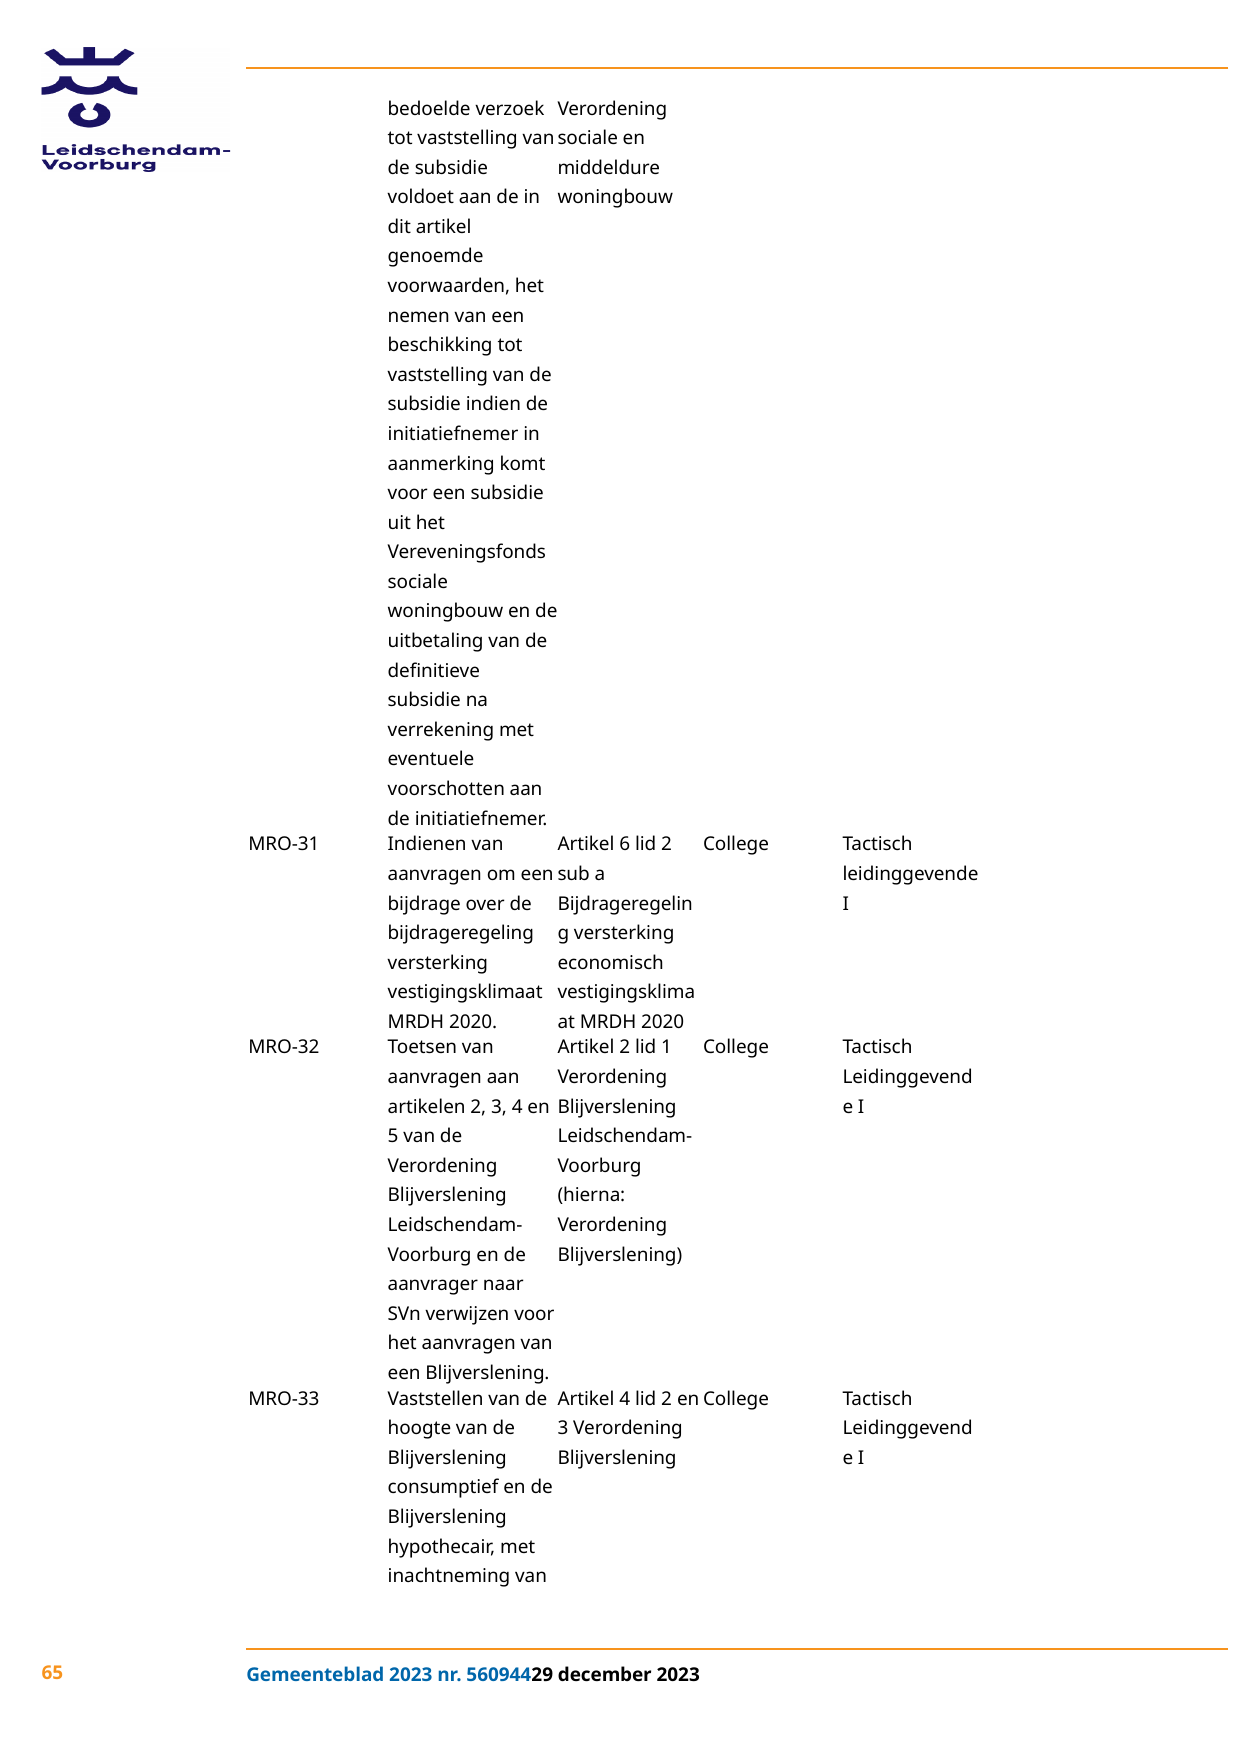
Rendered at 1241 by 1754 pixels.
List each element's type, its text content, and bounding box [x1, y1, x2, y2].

table_cell [982, 1385, 1152, 1588]
table_cell Tactisch Leidinggevende I [842, 1034, 982, 1385]
picture [41, 47, 231, 172]
table_cell College [703, 1034, 842, 1385]
table_cell College [703, 831, 842, 1034]
table_cell College [703, 1385, 842, 1588]
table_cell bedoelde verzoek tot vaststelling van de subsidie voldoet aan de in dit artikel genoemde voorwaarden, het nemen van een beschikking tot vaststelling van de subsidie indien de initiatiefnemer in aanmerking komt voor een subsidie uit het Vereveningsfonds sociale woningbouw en de uitbetaling van de definitieve subsidie na verrekening met eventuele voorschotten aan de initiatiefnemer. [388, 95, 557, 831]
table_cell [982, 95, 1152, 831]
table_cell Artikel 2 lid 1 Verordening Blijverslening Leidschendam-Voorburg (hierna: Verordening Blijverslening) [557, 1034, 703, 1385]
table_cell [982, 1034, 1152, 1385]
table_cell Artikel 6 lid 2 sub a Bijdrageregeling versterking economisch vestigingsklimaat MRDH 2020 [557, 831, 703, 1034]
table_cell [982, 831, 1152, 1034]
table_cell Tactisch leidinggevende I [842, 831, 982, 1034]
table_cell MRO-31 [248, 831, 387, 1034]
table_cell Artikel 4 lid 2 en 3 Verordening Blijverslening [557, 1385, 703, 1588]
table_cell Indienen van aanvragen om een bijdrage over de bijdrageregeling versterking vestigingsklimaat MRDH 2020. [388, 831, 557, 1034]
table_cell Verordening sociale en middeldure woningbouw [557, 95, 703, 831]
table_cell [842, 95, 982, 831]
table_cell MRO-33 [248, 1385, 387, 1588]
table_cell MRO-32 [248, 1034, 387, 1385]
table_cell [703, 95, 842, 831]
table_cell [248, 95, 387, 831]
table_cell Vaststellen van de hoogte van de Blijverslening consumptief en de Blijverslening hypothecair, met inachtneming van [388, 1385, 557, 1588]
table_cell Tactisch Leidinggevende I [842, 1385, 982, 1588]
table_cell Toetsen van aanvragen aan artikelen 2, 3, 4 en 5 van de Verordening Blijverslening Leidschendam-Voorburg en de aanvrager naar SVn verwijzen voor het aanvragen van een Blijverslening. [388, 1034, 557, 1385]
